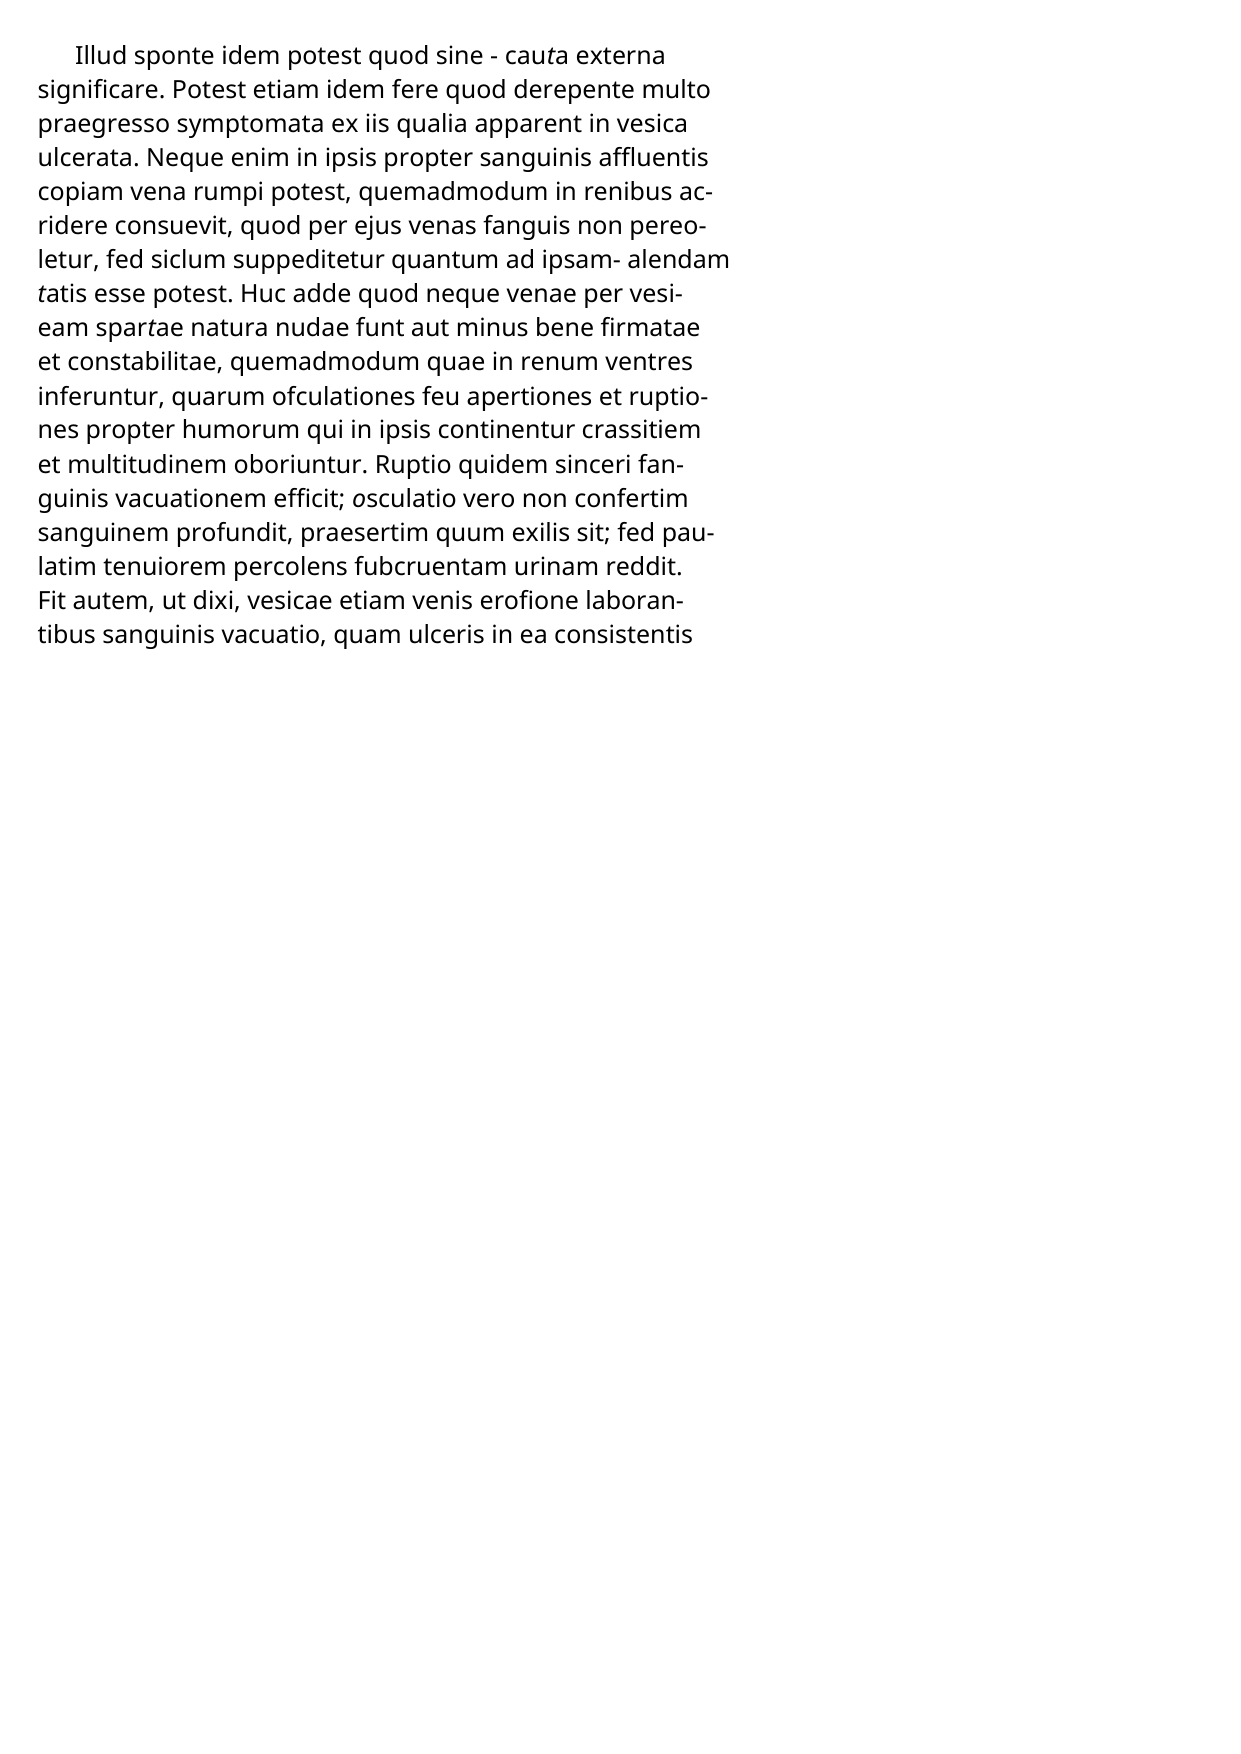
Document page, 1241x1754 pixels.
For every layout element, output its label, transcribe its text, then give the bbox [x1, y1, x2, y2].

text Illud sponte idem potest quod sine - cauta externa significare. Potest etiam idem fere quod derepente multo praegresso symptomata ex iis qualia apparent in vesica ulcerata. Neque enim in ipsis propter sanguinis affluentis copiam vena rumpi potest, quemadmodum in renibus ac- ridere consuevit, quod per ejus venas fanguis non pereo- letur, fed siclum suppeditetur quantum ad ipsam- alendam tatis esse potest. Huc adde quod neque venae per vesi- eam spartae natura nudae funt aut minus bene firmatae et constabilitae, quemadmodum quae in renum ventres inferuntur, quarum ofculationes feu apertiones et ruptio- nes propter humorum qui in ipsis continentur crassitiem et multitudinem oboriuntur. Ruptio quidem sinceri fan- guinis vacuationem efficit; osculatio vero non confertim sanguinem profundit, praesertim quum exilis sit; fed pau- latim tenuiorem percolens fubcruentam urinam reddit. Fit autem, ut dixi, vesicae etiam venis erofione laboran- tibus sanguinis vacuatio, quam ulceris in ea consistentis [37, 37, 1203, 651]
